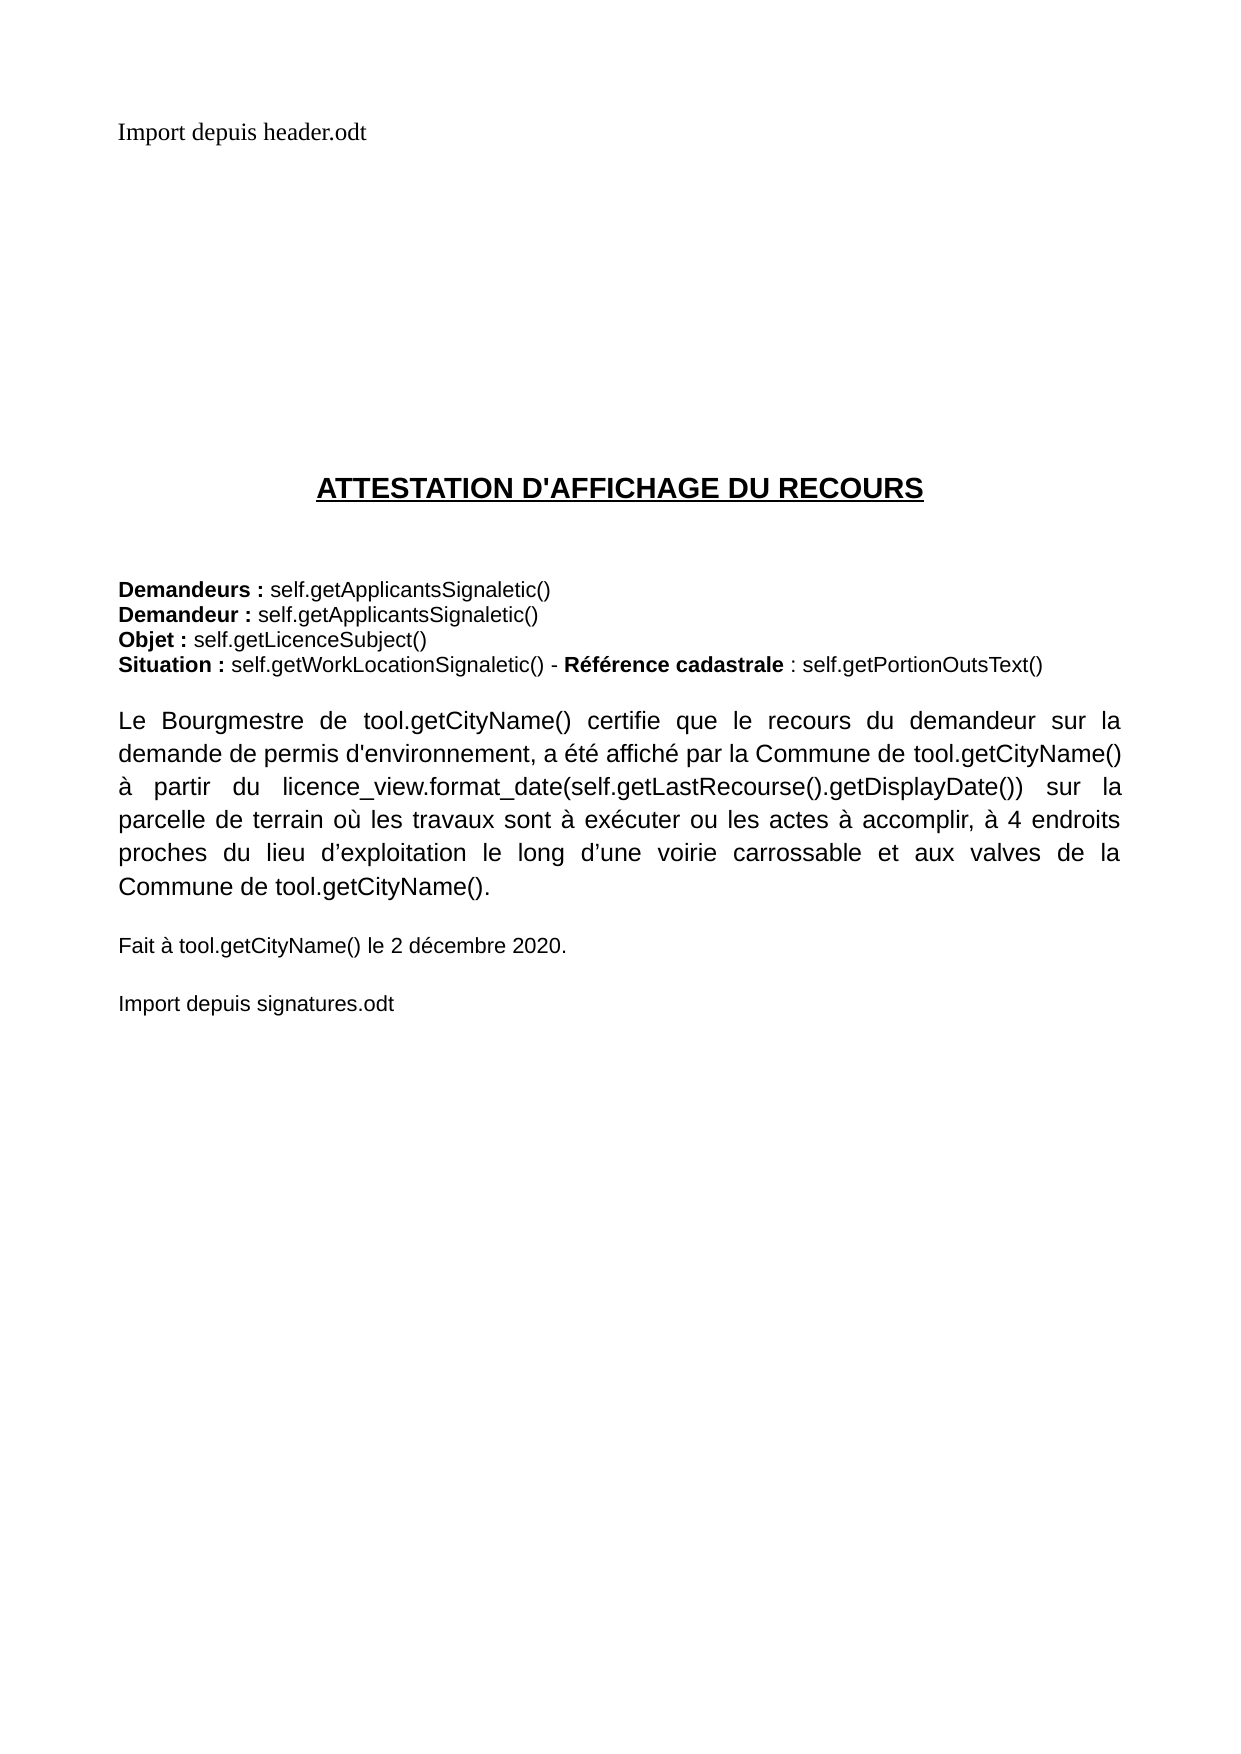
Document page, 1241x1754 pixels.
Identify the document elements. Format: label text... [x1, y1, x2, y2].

text Demandeur : self.getApplicantsSignaletic() [118, 602, 1122, 627]
text Demandeurs : self.getApplicantsSignaletic() [118, 577, 1122, 602]
text Objet : self.getLicenceSubject() [118, 627, 1122, 652]
text Import depuis header.odt [117, 117, 538, 146]
text Import depuis signatures.odt [118, 991, 1122, 1017]
text Situation : self.getWorkLocationSignaletic() - Référence cadastrale : self.getPortionOutsText() [118, 652, 1122, 677]
title ATTESTATION d'affichage DU RECOURS [118, 471, 1122, 504]
text Fait à tool.getCityName() le 2 décembre 2020. [118, 933, 1122, 959]
text Le Bourgmestre de tool.getCityName() certifie que le recours du demandeur sur la demande de permis d'environnement, a été affiché par la Commune de tool.getCityName() à partir du licence_view.format_date(self.getLastRecourse().getDisplayDate()) sur la parcelle de terrain où les travaux sont à exécuter ou les actes à accomplir, à 4 endroits proches du lieu d’exploitation le long d’une voirie carrossable et aux valves de la Commune de tool.getCityName(). [118, 706, 1122, 900]
